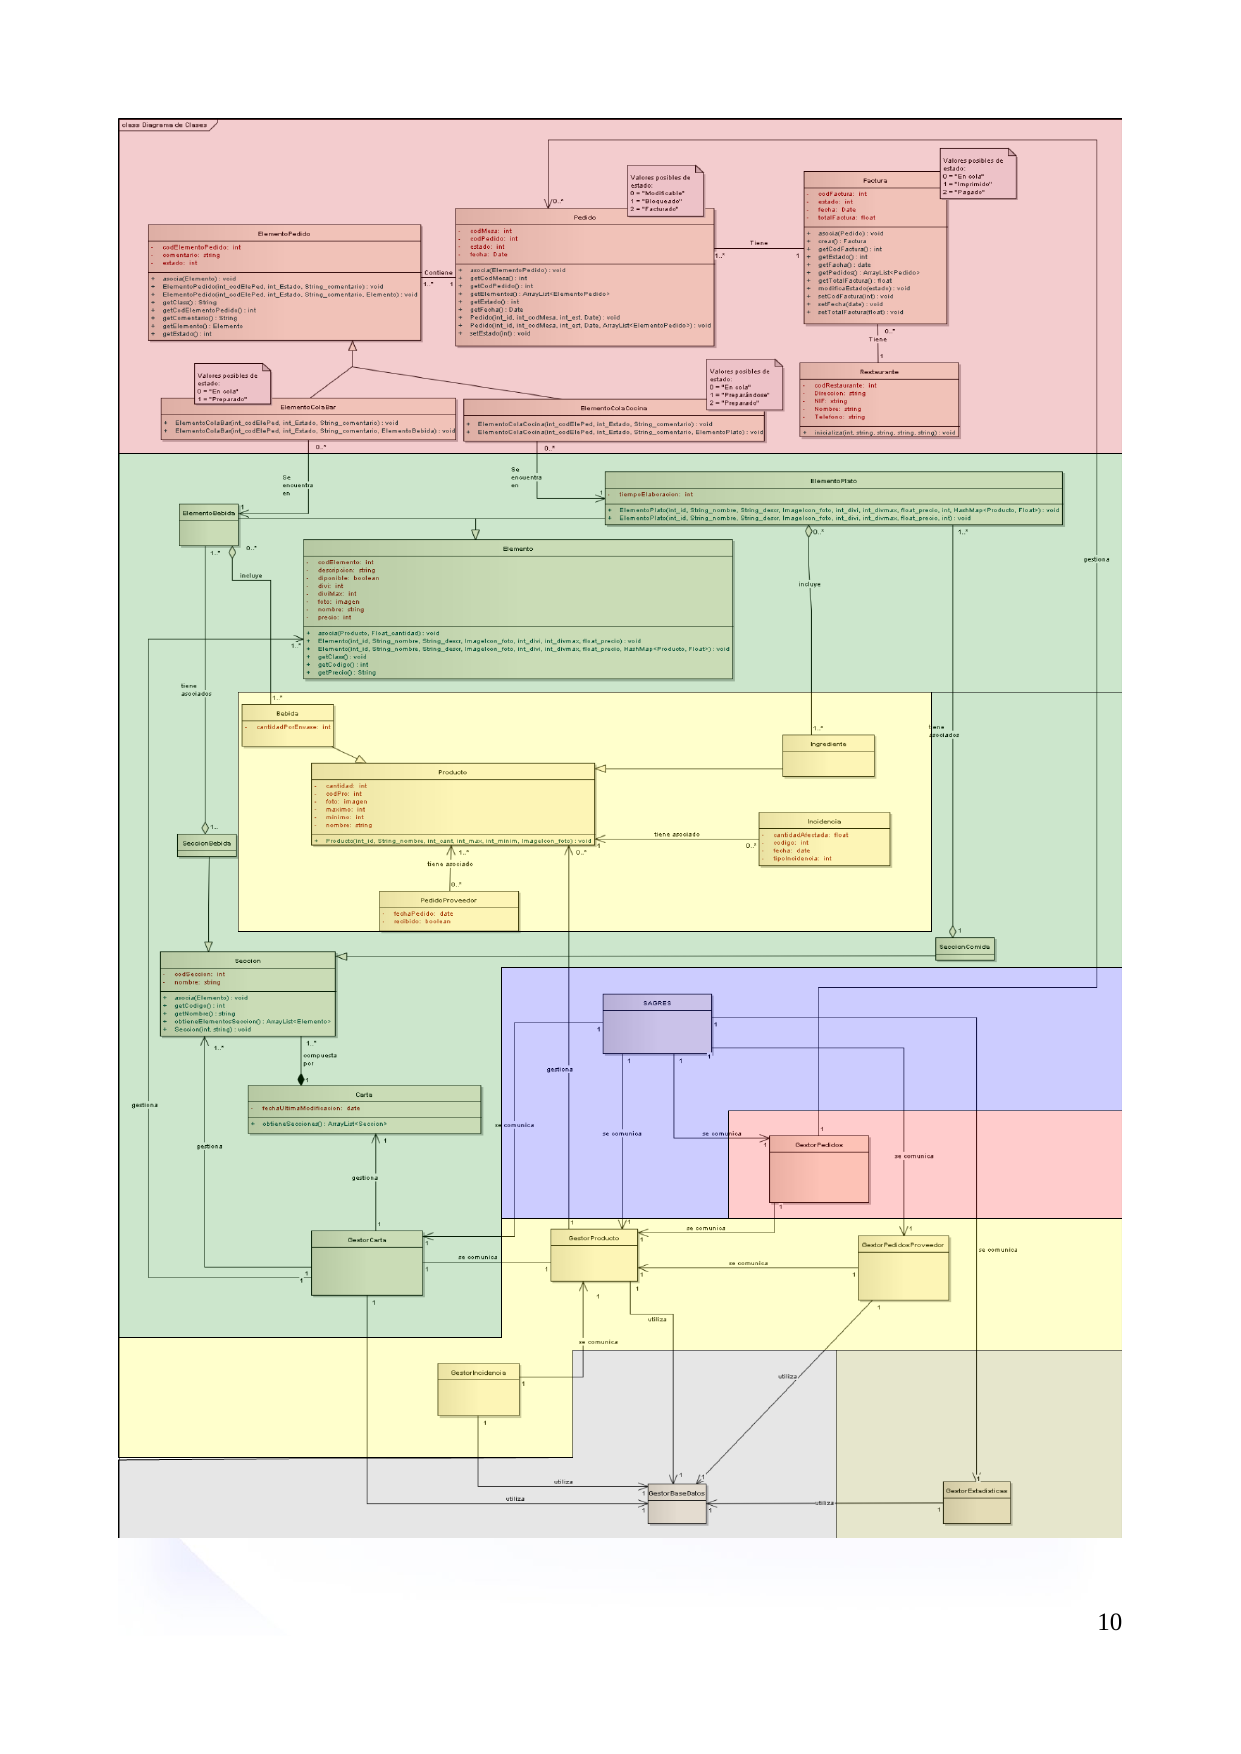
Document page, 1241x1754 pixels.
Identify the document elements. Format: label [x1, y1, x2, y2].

picture [118, 118, 1122, 1636]
